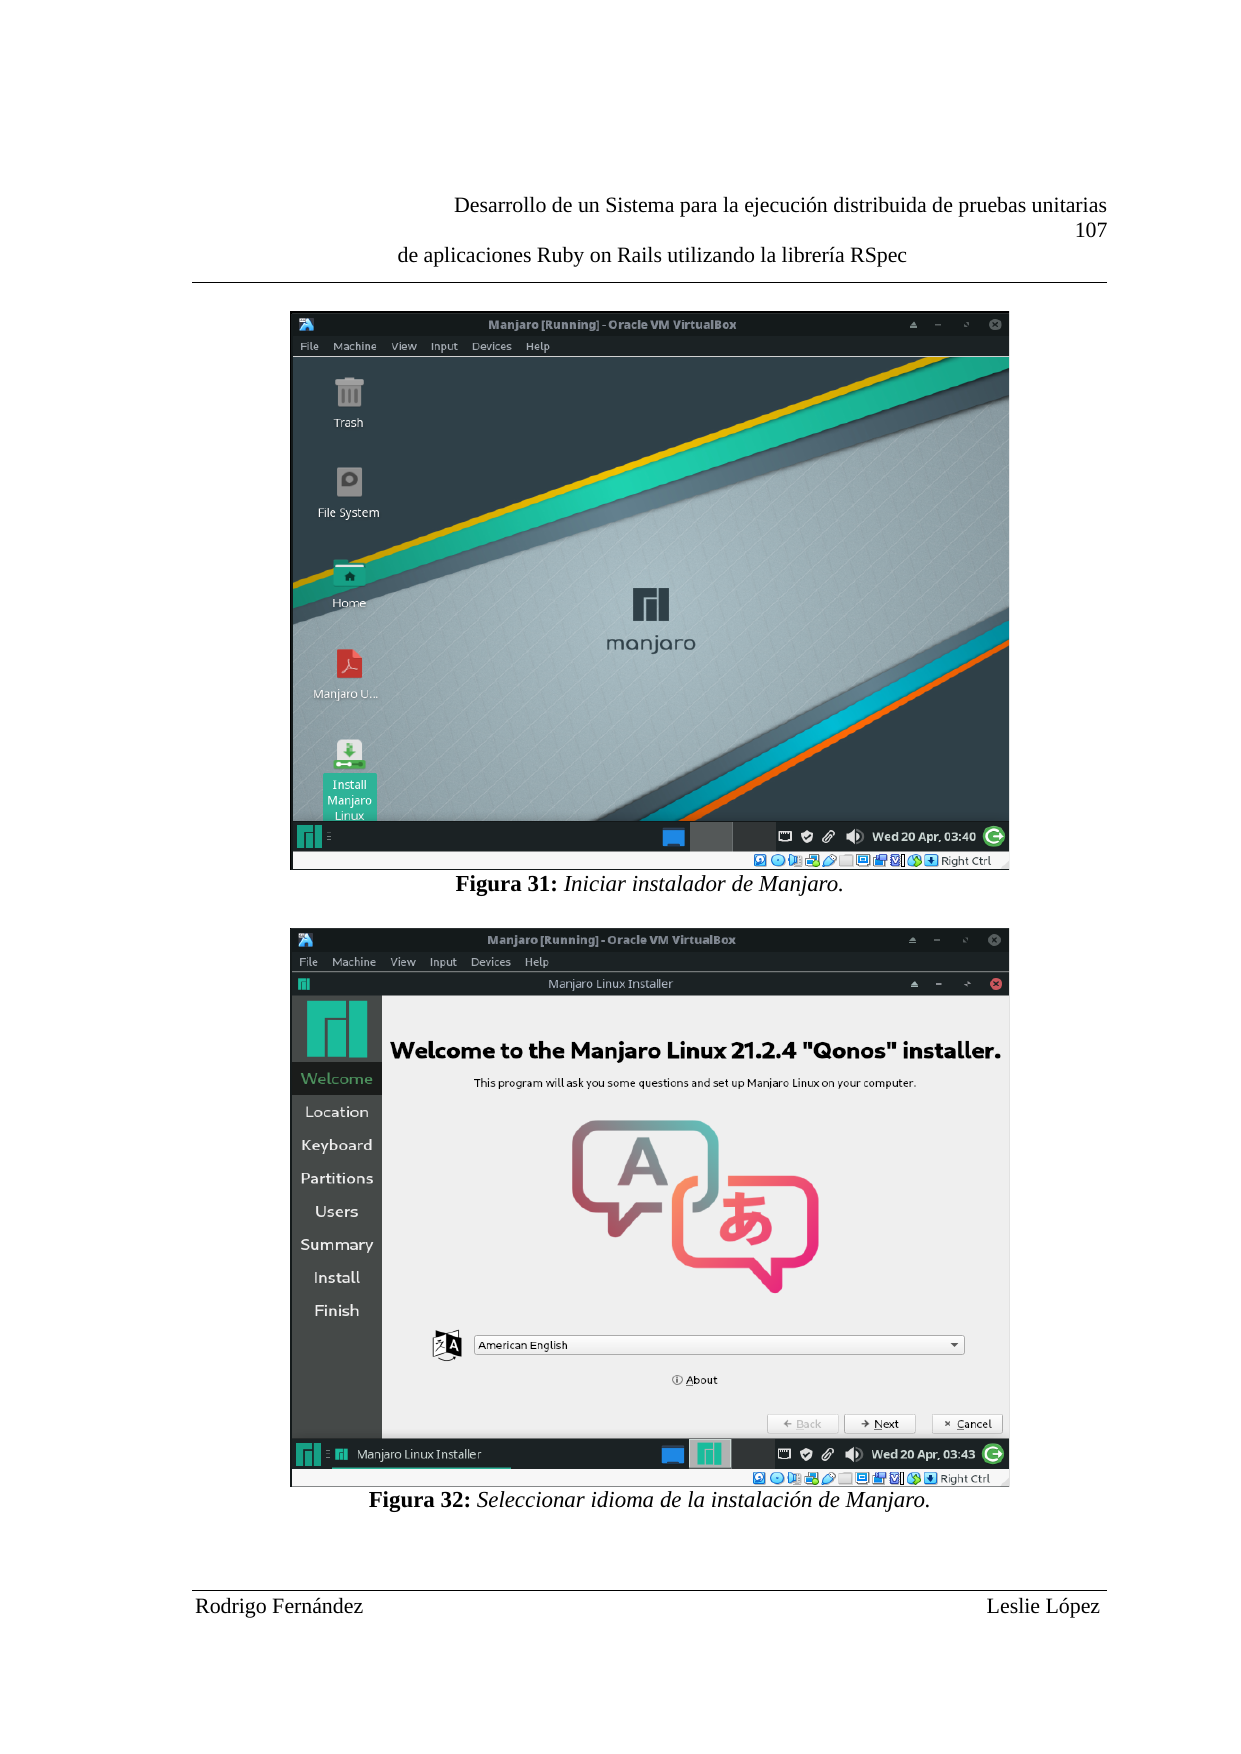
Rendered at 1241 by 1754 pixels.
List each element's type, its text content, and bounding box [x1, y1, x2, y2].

text Figura 31: Iniciar instalador de Manjaro. [290, 870, 1009, 896]
picture [290, 928, 1010, 1487]
text Figura 32: Seleccionar idioma de la instalación de Manjaro. [290, 1487, 1009, 1513]
picture [290, 311, 1010, 870]
